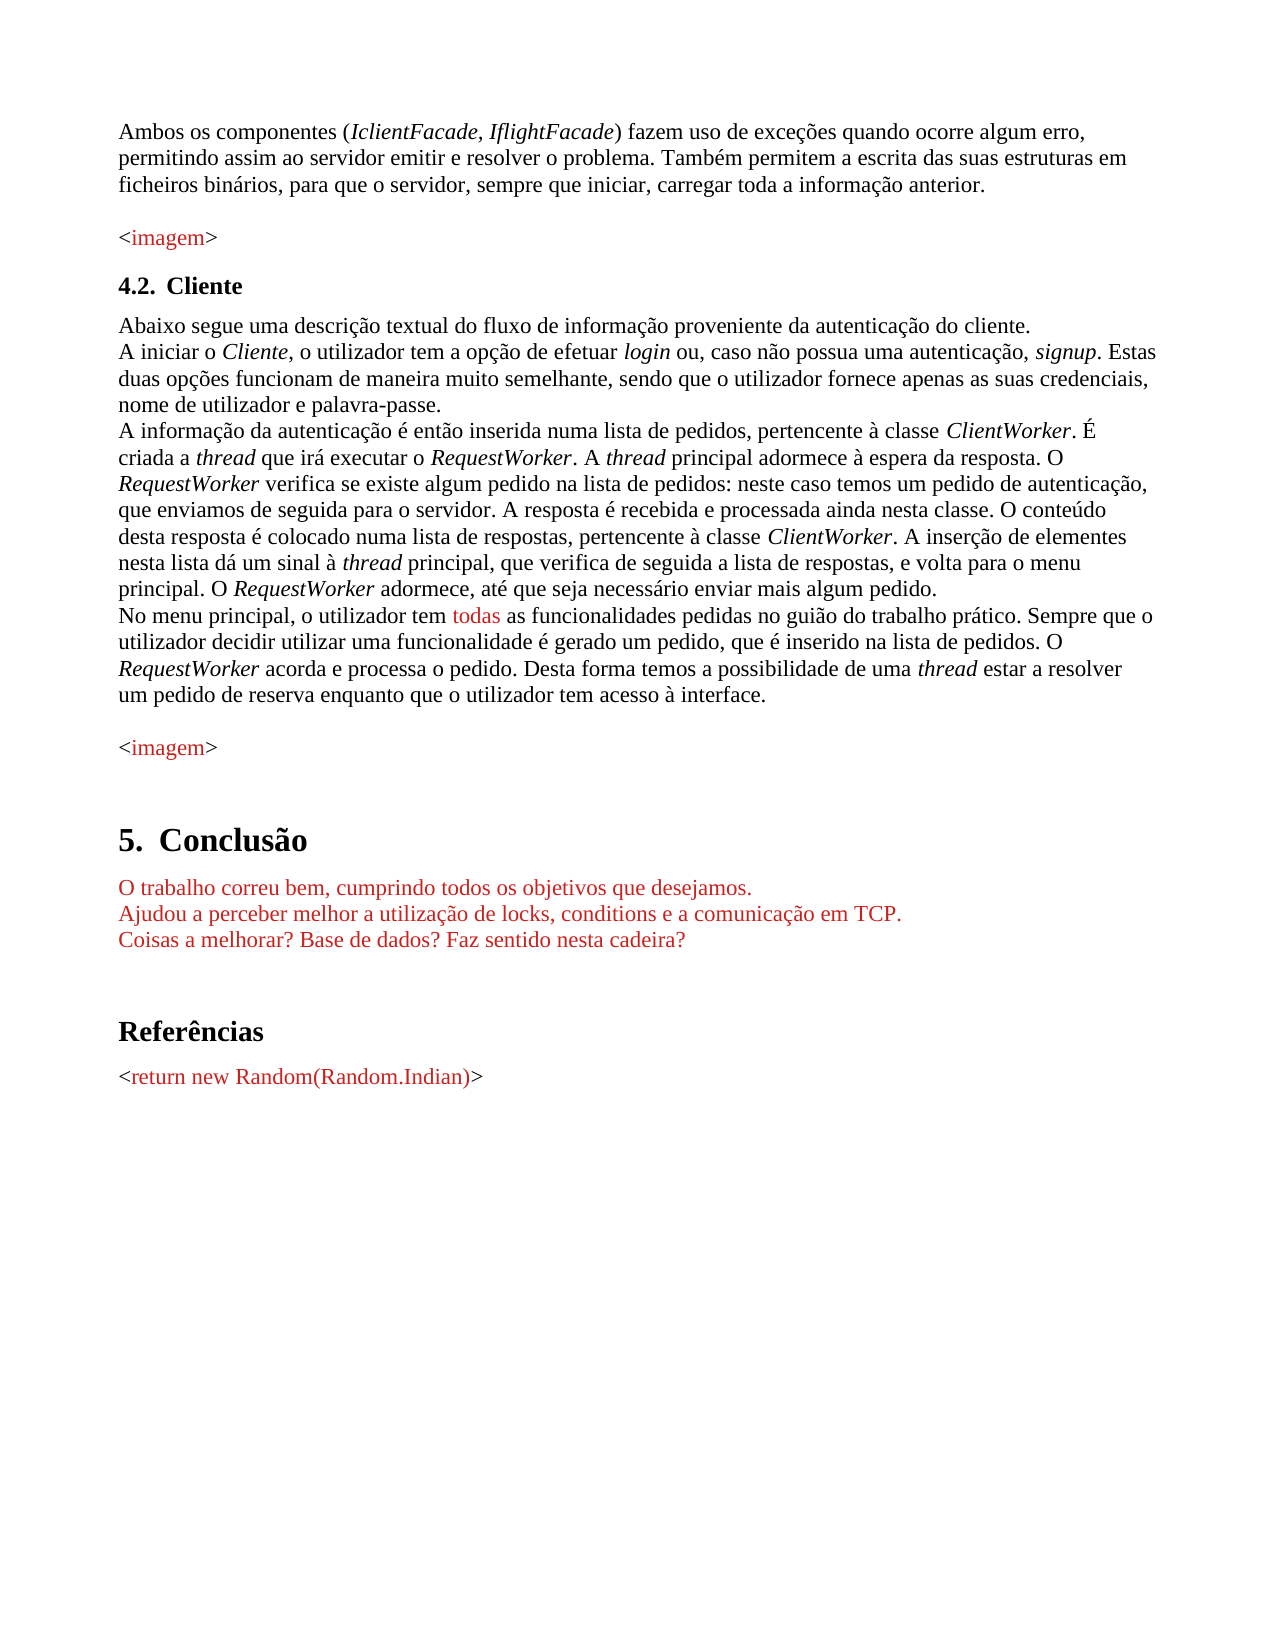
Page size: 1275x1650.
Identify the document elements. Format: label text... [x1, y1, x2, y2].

subtitle Cliente [118, 271, 1157, 299]
list Ambos os componentes (IclientFacade, IflightFacade) fazem uso de exceções quando ocorre algum erro, permitindo assim ao servidor emitir e resolver o problema. Também permitem a escrita das suas estruturas em ficheiros binários, para que o servidor, sempre que iniciar, carregar toda a informação anterior. [118, 118, 1157, 197]
list Coisas a melhorar? Base de dados? Faz sentido nesta cadeira? [118, 926, 1157, 953]
subtitle Referências [118, 1014, 1157, 1048]
list Ajudou a perceber melhor a utilização de locks, conditions e a comunicação em TCP. [118, 900, 1157, 926]
text Abaixo segue uma descrição textual do fluxo de informação proveniente da autenticação do cliente. [118, 312, 1157, 338]
text No menu principal, o utilizador tem todas as funcionalidades pedidas no guião do trabalho prático. Sempre que o utilizador decidir utilizar uma funcionalidade é gerado um pedido, que é inserido na lista de pedidos. O RequestWorker acorda e processa o pedido. Desta forma temos a possibilidade de uma thread estar a resolver um pedido de reserva enquanto que o utilizador tem acesso à interface. [118, 602, 1157, 707]
list O trabalho correu bem, cumprindo todos os objetivos que desejamos. [118, 874, 1157, 900]
subtitle Conclusão [118, 820, 1157, 859]
text <imagem> [118, 734, 1157, 760]
text <return new Random(Random.Indian)> [118, 1063, 1157, 1089]
text <imagem> [118, 223, 1157, 250]
text A iniciar o Cliente, o utilizador tem a opção de efetuar login ou, caso não possua uma autenticação, signup. Estas duas opções funcionam de maneira muito semelhante, sendo que o utilizador fornece apenas as suas credenciais, nome de utilizador e palavra-passe. [118, 338, 1157, 417]
text A informação da autenticação é então inserida numa lista de pedidos, pertencente à classe ClientWorker. É criada a thread que irá executar o RequestWorker. A thread principal adormece à espera da resposta. O RequestWorker verifica se existe algum pedido na lista de pedidos: neste caso temos um pedido de autenticação, que enviamos de seguida para o servidor. A resposta é recebida e processada ainda nesta classe. O conteúdo desta resposta é colocado numa lista de respostas, pertencente à classe ClientWorker. A inserção de elementes nesta lista dá um sinal à thread principal, que verifica de seguida a lista de respostas, e volta para o menu principal. O RequestWorker adormece, até que seja necessário enviar mais algum pedido. [118, 417, 1157, 602]
